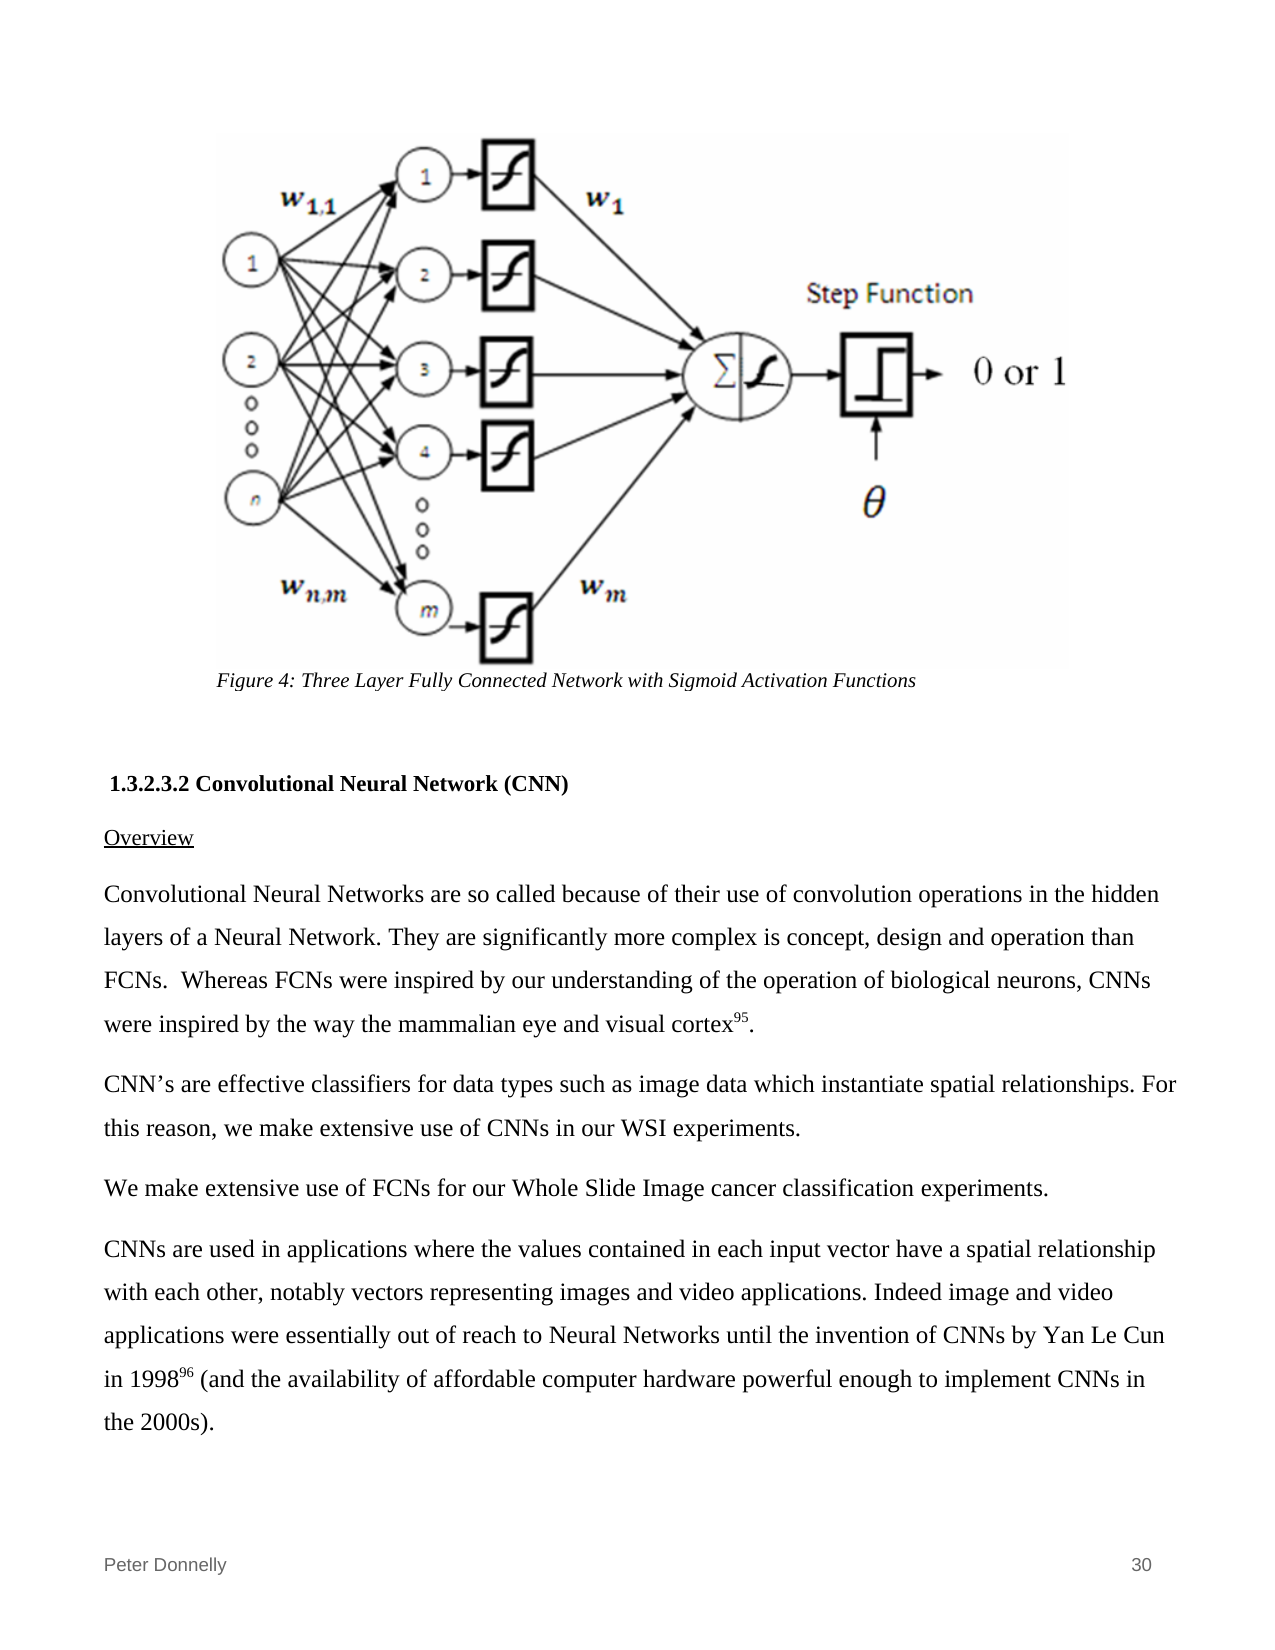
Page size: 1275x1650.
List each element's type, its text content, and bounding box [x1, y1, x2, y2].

text We make extensive use of FCNs for our Whole Slide Image cancer classification experiments. [103, 1173, 1181, 1202]
text Convolutional Neural Networks are so called because of their use of convolution operations in the hidden layers of a Neural Network. They are significantly more complex is concept, design and operation than FCNs. Whereas FCNs were inspired by our understanding of the operation of biological neurons, CNNs were inspired by the way the mammalian eye and visual cortex. [103, 879, 1181, 1037]
subtitle Convolutional Neural Network (CNN) [103, 770, 1181, 797]
subtitle Overview [86, 823, 1181, 850]
text CNN’s are effective classifiers for data types such as image data which instantiate spatial relationships. For this reason, we make extensive use of CNNs in our WSI experiments. [103, 1069, 1181, 1141]
picture [216, 132, 1069, 669]
text CNNs are used in applications where the values contained in each input vector have a spatial relationship with each other, notably vectors representing images and video applications. Indeed image and video applications were essentially out of reach to Neural Networks until the invention of CNNs by Yan Le Cun in 1998 (and the availability of affordable computer hardware powerful enough to implement CNNs in the 2000s). [103, 1234, 1181, 1436]
text Figure 4: Three Layer Fully Connected Network with Sigmoid Activation Functions [216, 669, 1068, 691]
